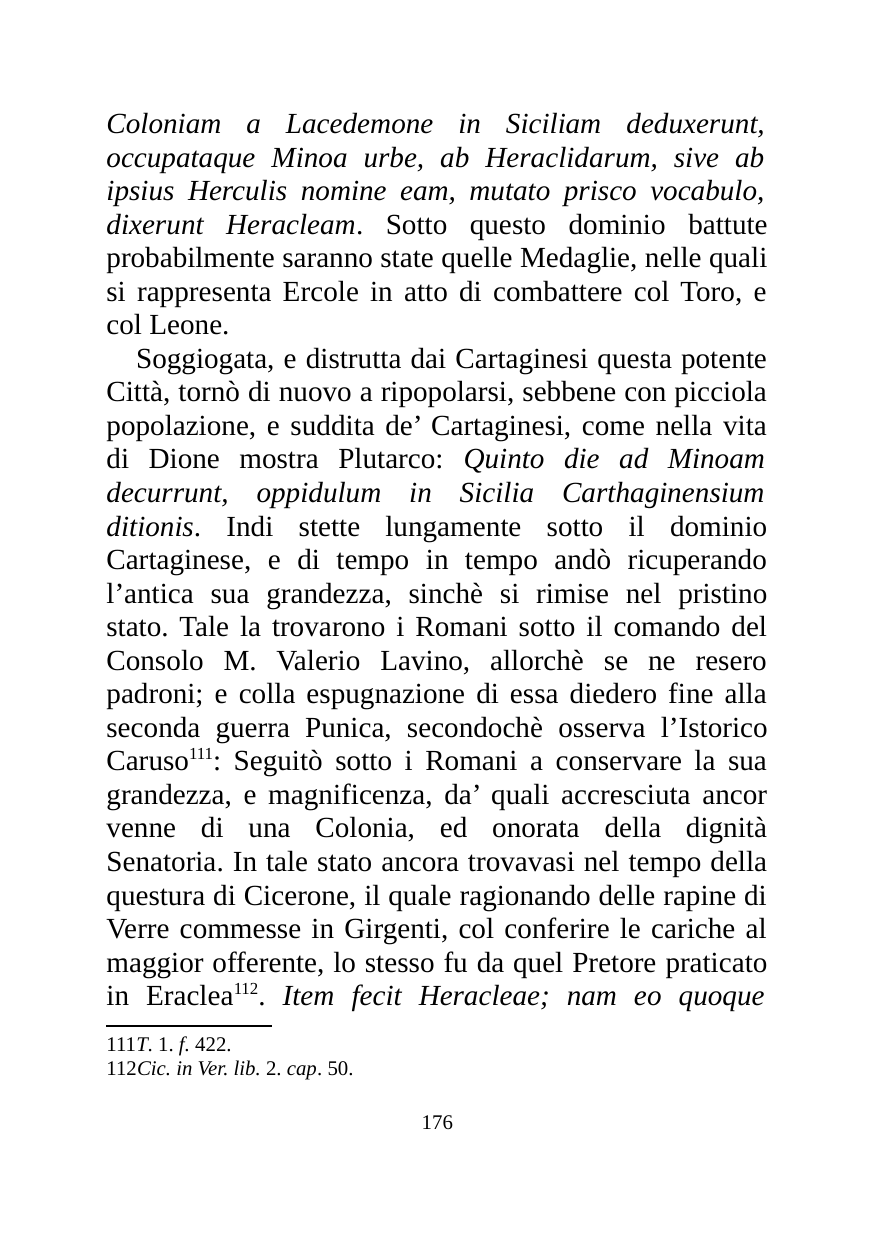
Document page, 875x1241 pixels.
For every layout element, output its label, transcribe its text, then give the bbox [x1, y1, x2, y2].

text Cic. in Ver. lib. 2. cap. 50. [106, 1056, 768, 1080]
text Soggiogata, e distrutta dai Cartaginesi questa potente Città, tornò di nuovo a ripopolarsi, sebbene con picciola popolazione, e suddita de’ Cartaginesi, come nella vita di Dione mostra Plutarco: Quinto die ad Minoam decurrunt, oppidulum in Sicilia Carthaginensium ditionis. Indi stette lungamente sotto il dominio Cartaginese, e di tempo in tempo andò ricuperando l’antica sua grandezza, sinchè si rimise nel pristino stato. Tale la trovarono i Romani sotto il comando del Consolo M. Valerio Lavino, allorchè se ne resero padroni; e colla espugnazione di essa diedero fine alla seconda guerra Punica, secondochè osserva l’Istorico Caruso: Seguitò sotto i Romani a conservare la sua grandezza, e magnificenza, da’ quali accresciuta ancor venne di una Colonia, ed onorata della dignità Senatoria. In tale stato ancora trovavasi nel tempo della questura di Cicerone, il quale ragionando delle rapine di Verre commesse in Girgenti, col conferire le cariche al maggior offerente, lo stesso fu da quel Pretore praticato in Eraclea. Item fecit Heracleae; nam eo quoque [106, 341, 768, 1012]
text Coloniam a Lacedemone in Siciliam deduxerunt, occupataque Minoa urbe, ab Heraclidarum, sive ab ipsius Herculis nomine eam, mutato prisco vocabulo, dixerunt Heracleam. Sotto questo dominio battute probabilmente saranno state quelle Medaglie, nelle quali si rappresenta Ercole in atto di combattere col Toro, e col Leone. [106, 106, 768, 341]
text T. 1. f. 422. [106, 1032, 768, 1056]
